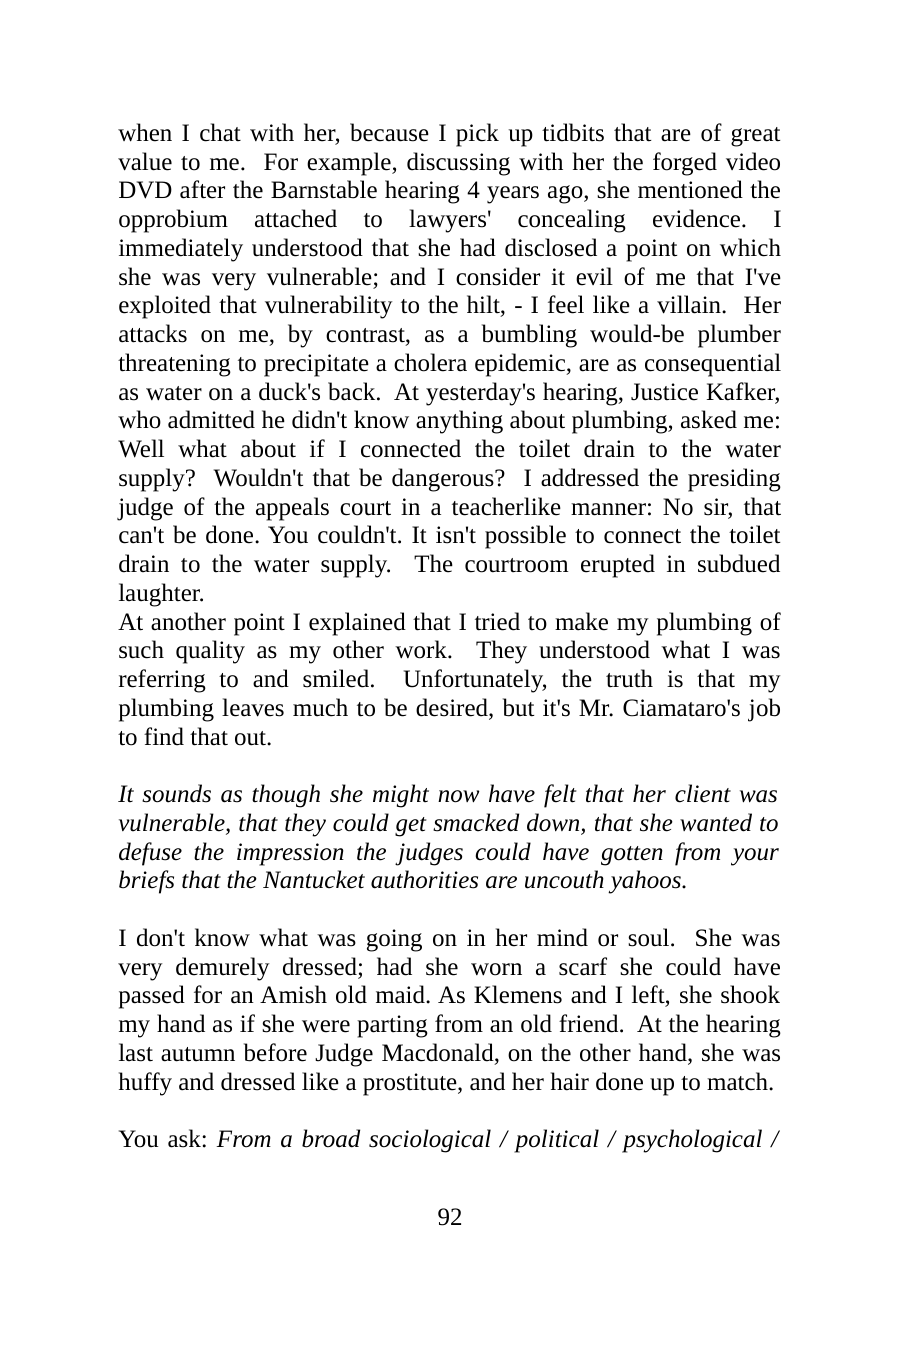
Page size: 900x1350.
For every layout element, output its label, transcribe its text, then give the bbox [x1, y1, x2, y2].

text At another point I explained that I tried to make my plumbing of such quality as my other work. They understood what I was referring to and smiled. Unfortunately, the truth is that my plumbing leaves much to be desired, but it's Mr. Ciamataro's job to find that out. [118, 607, 782, 751]
text I don't know what was going on in her mind or soul. She was very demurely dressed; had she worn a scarf she could have passed for an Amish old maid. As Klemens and I left, she shook my hand as if she were parting from an old friend. At the hearing last autumn before Judge Macdonald, on the other hand, she was huffy and dressed like a prostitute, and her hair done up to match. [118, 923, 782, 1096]
text when I chat with her, because I pick up tidbits that are of great value to me. For example, discussing with her the forged video DVD after the Barnstable hearing 4 years ago, she mentioned the opprobium attached to lawyers' concealing evidence. I immediately understood that she had disclosed a point on which she was very vulnerable; and I consider it evil of me that I've exploited that vulnerability to the hilt, - I feel like a villain. Her attacks on me, by contrast, as a bumbling would-be plumber threatening to precipitate a cholera epidemic, are as consequential as water on a duck's back. At yesterday's hearing, Justice Kafker, who admitted he didn't know anything about plumbing, asked me: Well what about if I connected the toilet drain to the water supply? Wouldn't that be dangerous? I addressed the presiding judge of the appeals court in a teacherlike manner: No sir, that can't be done. You couldn't. It isn't possible to connect the toilet drain to the water supply. The courtroom erupted in subdued laughter. [118, 118, 782, 607]
text You ask: From a broad sociological / political / psychological / [118, 1124, 782, 1153]
text It sounds as though she might now have felt that her client was vulnerable, that they could get smacked down, that she wanted to defuse the impression the judges could have gotten from your briefs that the Nantucket authorities are uncouth yahoos. [118, 779, 782, 894]
